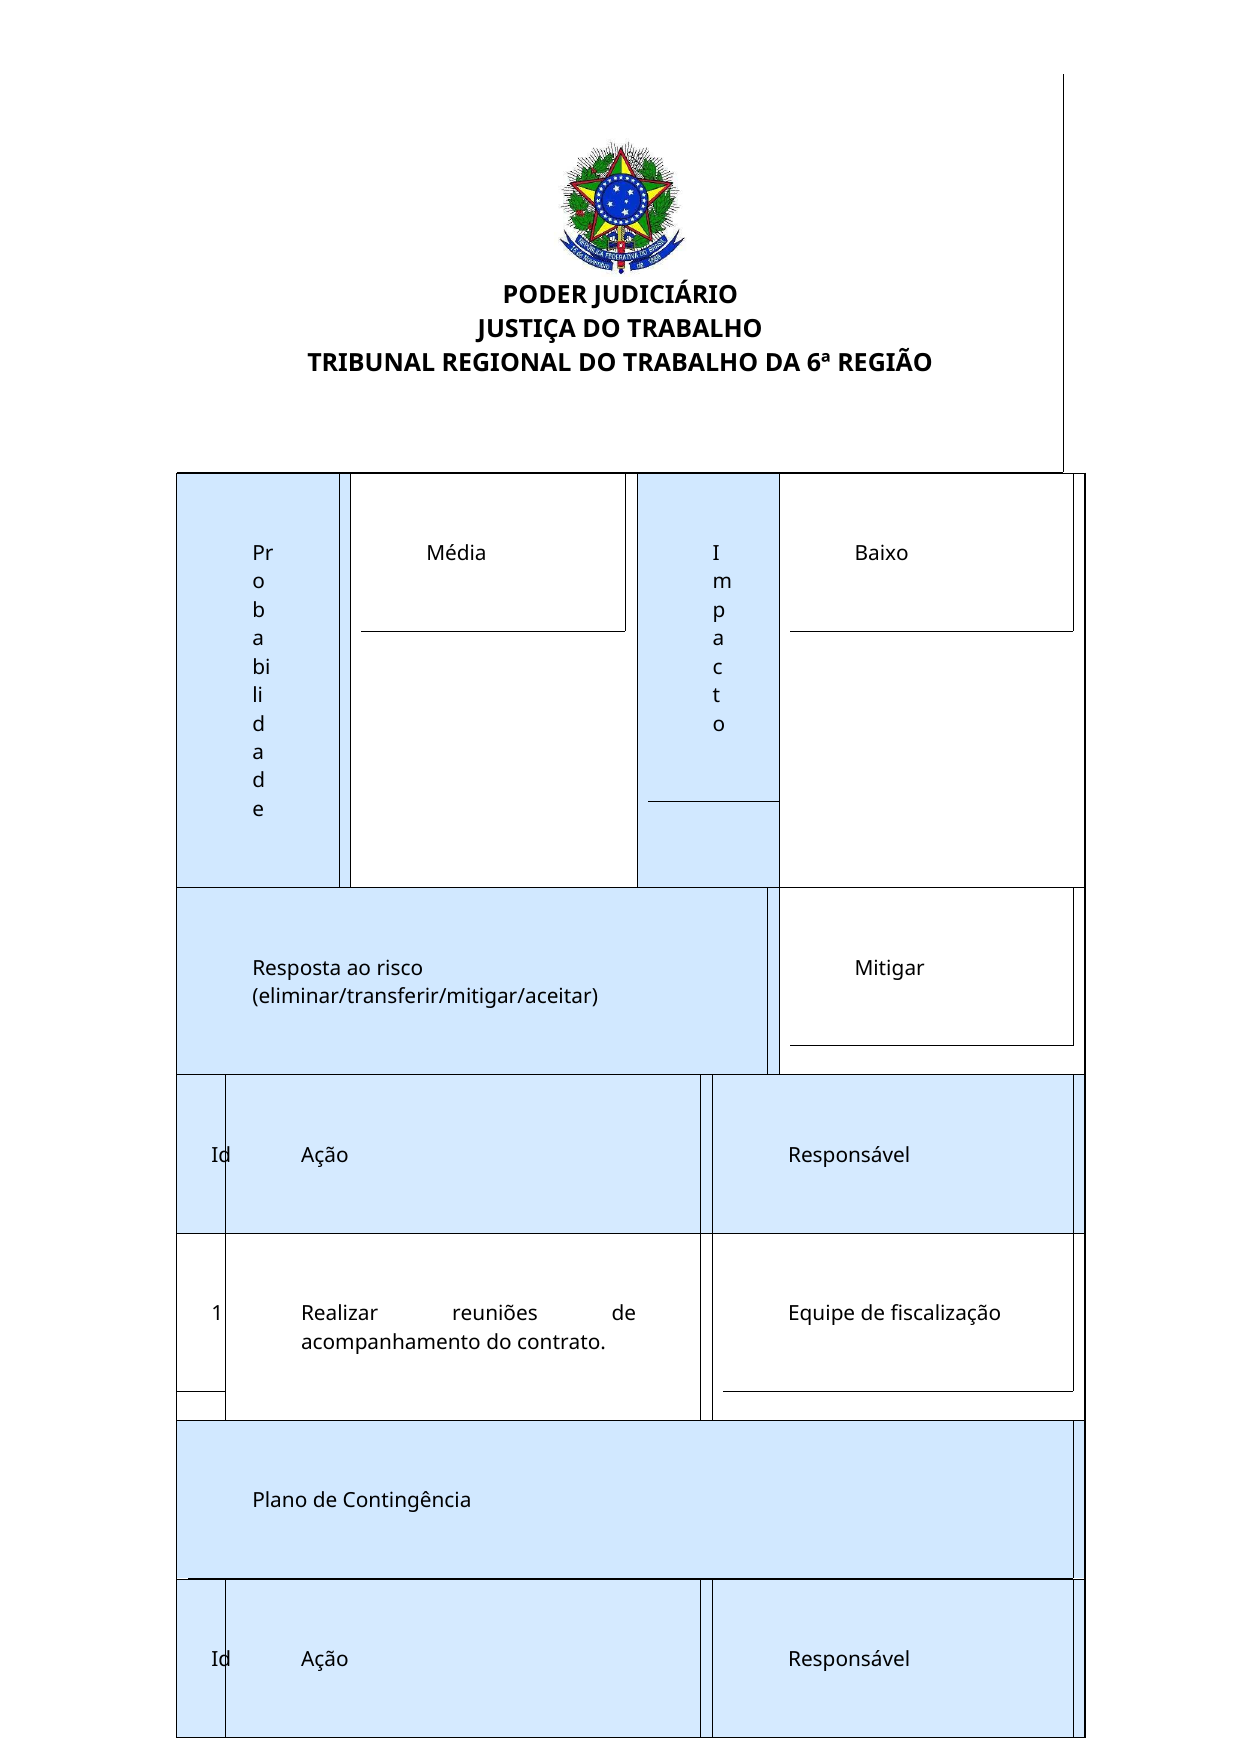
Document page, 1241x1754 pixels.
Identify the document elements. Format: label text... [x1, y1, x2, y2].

table_cell [177, 1392, 225, 1420]
table_cell [1074, 1075, 1084, 1233]
table_cell Ação [226, 1075, 700, 1233]
table_cell Baixo [780, 474, 1084, 887]
table_cell Id [177, 1075, 225, 1233]
table_cell [768, 888, 779, 1074]
table_cell Impacto [638, 474, 779, 887]
table_cell [1074, 1580, 1084, 1737]
table_cell Ação [701, 1075, 712, 1233]
table_cell Plano de Contingência [177, 1421, 1073, 1578]
table_cell Id [177, 1580, 225, 1737]
table_cell Mitigar [780, 888, 1084, 1074]
table_cell Equipe de fiscalização [713, 1234, 1084, 1420]
table_cell 1 [177, 1234, 225, 1391]
table_cell Média [351, 474, 637, 887]
table_cell [701, 1234, 712, 1420]
table_cell Probabilidade [177, 474, 339, 887]
table_cell Resposta ao risco (eliminar/transferir/mitigar/aceitar) [177, 888, 767, 1074]
table_cell Responsável [713, 1580, 1073, 1737]
table_cell Responsável [713, 1075, 1073, 1233]
table_cell [340, 474, 350, 887]
table_cell Ação [701, 1580, 712, 1737]
table_cell [1074, 1421, 1084, 1578]
table_cell Realizar reuniões de acompanhamento do contrato. [226, 1234, 700, 1420]
table_cell Ação [226, 1580, 700, 1737]
